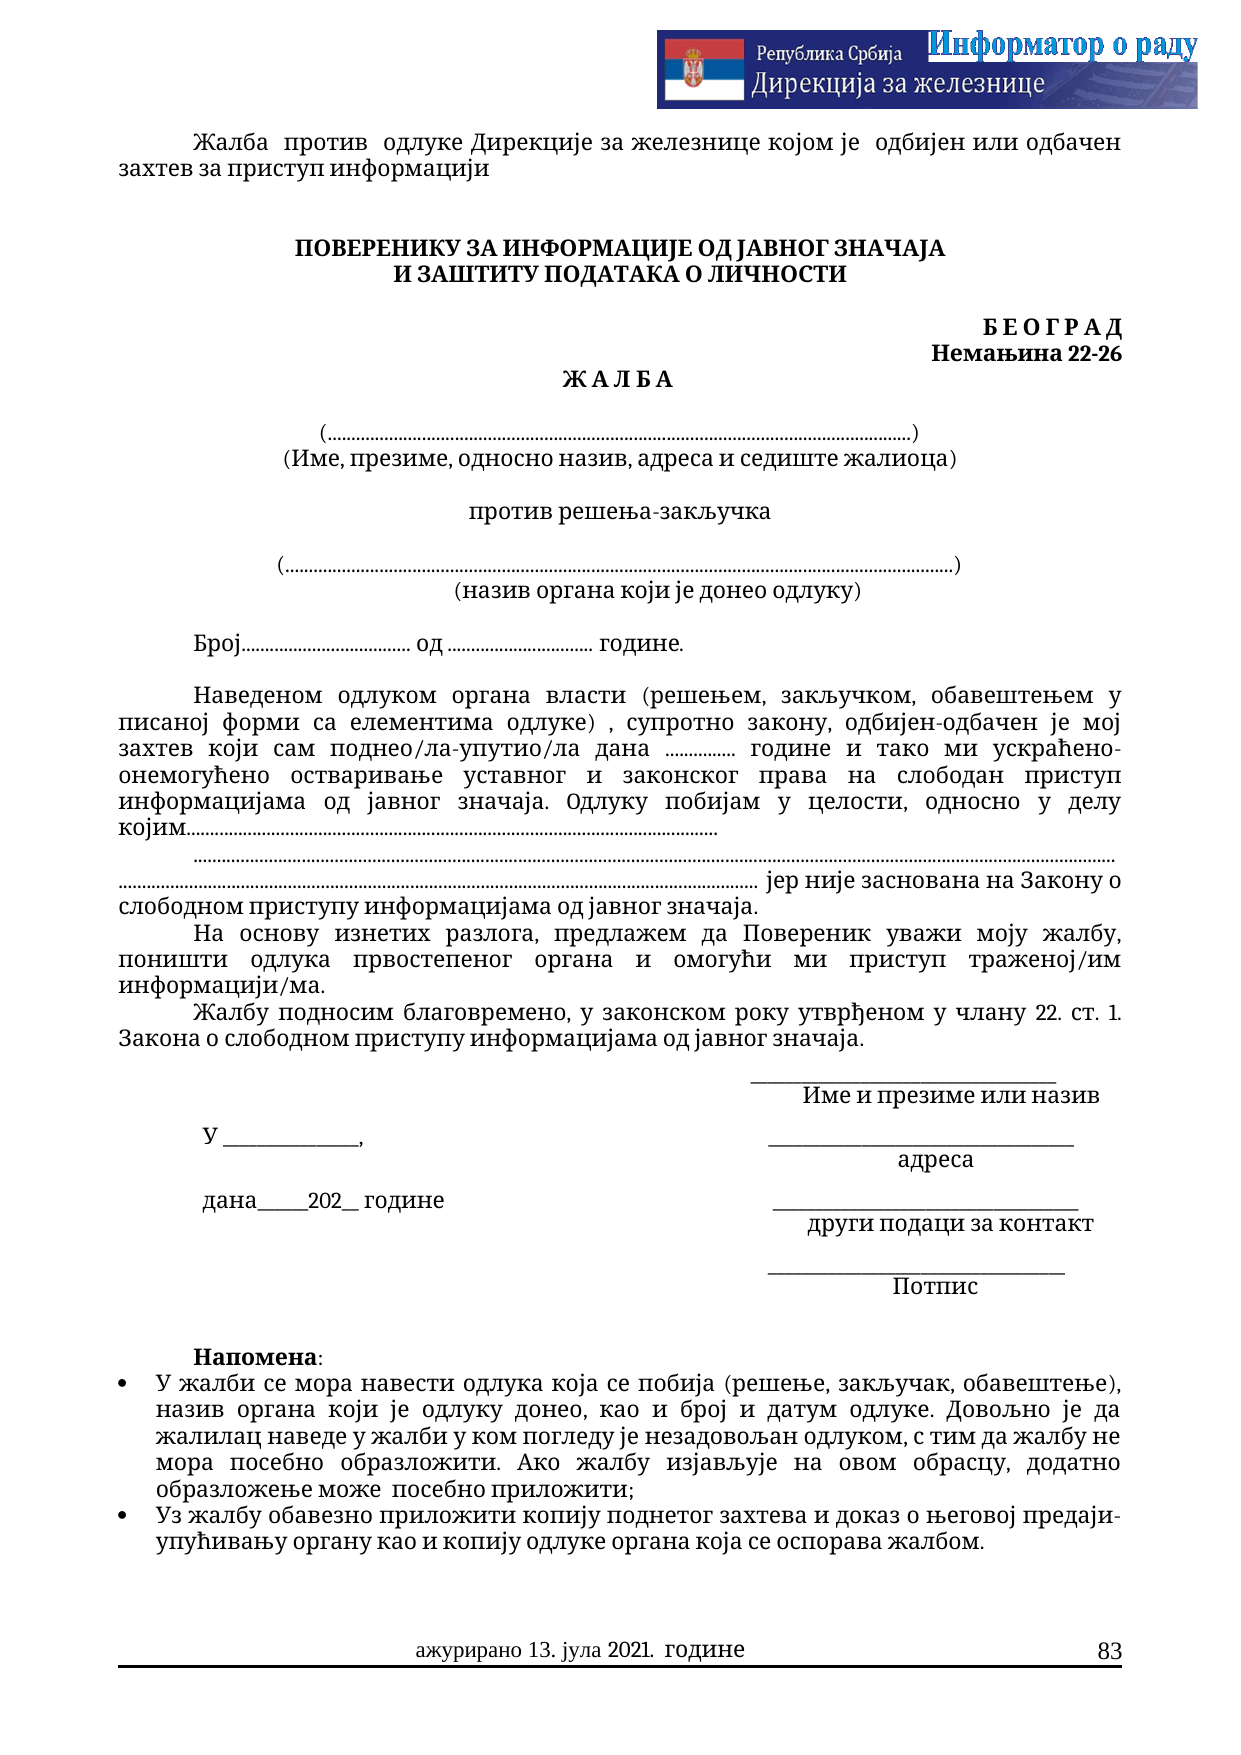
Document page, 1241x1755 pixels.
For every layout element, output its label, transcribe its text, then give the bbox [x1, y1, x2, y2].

text Б Е О Г Р А Д [118, 314, 1122, 341]
text Име и презиме или назив [127, 1086, 1105, 1108]
text На основу изнетих разлога, предлажем да Повереник уважи моју жалбу, поништи одлука првостепеног органа и омогући ми приступ траженој/им информацији/ма. [118, 921, 1122, 999]
text Наведеном одлуком органа власти (решењем, закључком, обавештењем у писаној форми са елементима одлуке) , супротно закону, одбијен-одбачен је мој захтев који сам поднео/ла-упутио/ла дана ............... године и тако ми ускраћено-онемогућено остваривање уставног и законског права на слободан приступ информацијама од јавног значаја. Oдлуку побијам у целости, односно у делу којим................................................................................................................. [118, 683, 1122, 841]
text И ЗАШТИТУ ПОДАТАКА О ЛИЧНОСТИ [118, 262, 1122, 288]
text адреса [127, 1149, 1105, 1172]
text против решења-закључка [118, 499, 1122, 525]
text Ж А Л Б А [118, 367, 1122, 393]
text У ________________, ____________________________________ [127, 1127, 1105, 1149]
text (..............................................................................................................................................) [118, 552, 1122, 578]
text Немањина 22-26 [118, 341, 1122, 367]
list У жалби се мора навести одлука која се побија (решење, закључак, обавештење), назив органа који је одлуку донео, као и број и датум одлуке. Довољно је да жалилац наведе у жалби у ком погледу је незадовољан одлуком, с тим да жалбу не мора посебно образложити. Ако жалбу изјављује на овом обрасцу, додатно образложење може посебно приложити; [118, 1371, 1122, 1503]
text ............................................................................................................................................................................................................................................................................................................................................ јер није заснована на Закону о слободном приступу информацијама од јавног значаја. [118, 841, 1122, 921]
text Напомена: [118, 1344, 1122, 1371]
text ПОВЕРЕНИКУ ЗА ИНФОРМАЦИЈЕ ОД ЈАВНОГ ЗНАЧАЈА [118, 235, 1122, 262]
text Број.................................... од ............................... године. [118, 631, 1122, 657]
text други подаци за контакт [127, 1213, 1105, 1235]
text (назив органа који је донео одлуку) [118, 578, 1122, 604]
text Потпис [127, 1277, 1105, 1299]
text дана______202__ године ____________________________________ [127, 1191, 1105, 1213]
list Уз жалбу обавезно приложити копију поднетог захтева и доказ о његовој предаји-упућивању органу као и копију одлуке органа која се оспорава жалбом. [118, 1503, 1122, 1555]
text Жалба против одлуке Дирекције за железнице којом је одбијен или одбачен захтев за приступ информацији [118, 130, 1122, 183]
text ____________________________________ [127, 1063, 1105, 1086]
text ___________________________________ [127, 1254, 1105, 1277]
text (............................................................................................................................) [118, 420, 1122, 446]
text (Име, презиме, односно назив, адреса и седиште жалиоца) [118, 446, 1122, 472]
text Жалбу подносим благовремено, у законском року утврђеном у члану 22. ст. 1. Закона о слободном приступу информацијама од јавног значаја. [118, 999, 1122, 1052]
